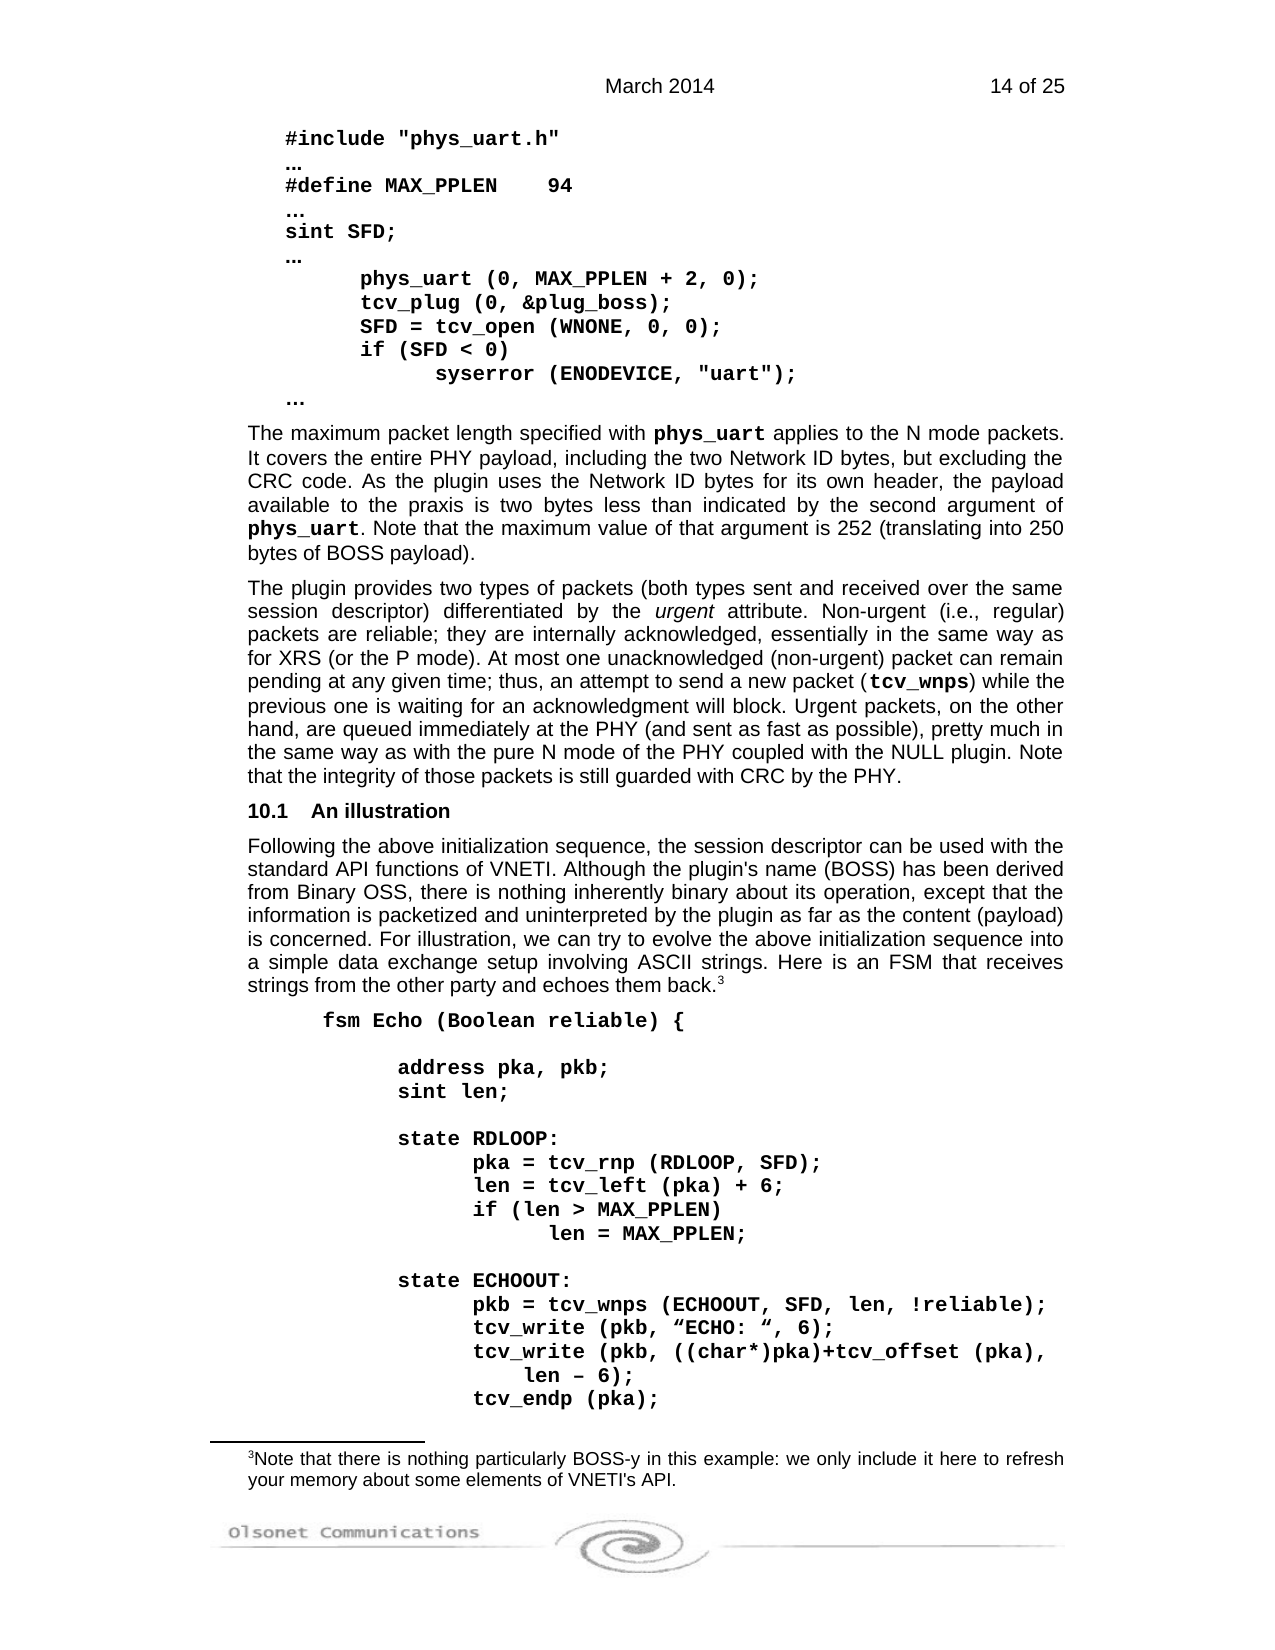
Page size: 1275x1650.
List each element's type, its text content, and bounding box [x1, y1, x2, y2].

text tcv_write (pkb, ((char*)pka)+tcv_offset (pka), [247, 1341, 1065, 1365]
text pka = tcv_rnp (RDLOOP, SFD); [247, 1152, 1065, 1176]
text len = tcv_left (pka) + 6; [247, 1176, 1065, 1199]
text len – 6); [210, 1365, 1065, 1388]
text The plugin provides two types of packets (both types sent and received over the same session descriptor) differentiated by the urgent attribute. Non-urgent (i.e., regular) packets are reliable; they are internally acknowledged, essentially in the same way as for XRS (or the P mode). At most one unacknowledged (non-urgent) packet can remain pending at any given time; thus, an attempt to send a new packet (tcv_wnps) while the previous one is waiting for an acknowledgment will block. Urgent packets, on the other hand, are queued immediately at the PHY (and sent as fast as possible), pretty much in the same way as with the pure N mode of the PHY coupled with the NULL plugin. Note that the integrity of those packets is still guarded with CRC by the PHY. [247, 576, 1065, 787]
text sint SFD; [285, 221, 1065, 245]
text if (SFD < 0) [285, 339, 1065, 363]
text SFD = tcv_open (WNONE, 0, 0); [285, 316, 1065, 339]
picture [210, 1504, 1065, 1596]
text Following the above initialization sequence, the session descriptor can be used with the standard API functions of VNETI. Although the plugin's name (BOSS) has been derived from Binary OSS, there is nothing inherently binary about its operation, except that the information is packetized and uninterpreted by the plugin as far as the content (payload) is concerned. For illustration, we can try to evolve the above initialization sequence into a simple data exchange setup involving ASCII strings. Here is an FSM that receives strings from the other party and echoes them back. [247, 834, 1065, 997]
text phys_uart (0, MAX_PPLEN + 2, 0); [285, 268, 1065, 292]
text syserror (ENODEVICE, "uart"); [285, 363, 1065, 387]
text tcv_write (pkb, “ECHO: “, 6); [247, 1317, 1065, 1341]
text The maximum packet length specified with phys_uart applies to the N mode packets. It covers the entire PHY payload, including the two Network ID bytes, but excluding the CRC code. As the plugin uses the Network ID bytes for its own header, the payload available to the praxis is two bytes less than indicated by the second argument of phys_uart. Note that the maximum value of that argument is 252 (translating into 250 bytes of BOSS payload). [247, 422, 1065, 565]
text address pka, pkb; [247, 1057, 1065, 1081]
text state RDLOOP: [247, 1128, 1065, 1152]
text ... [285, 151, 1065, 174]
text Note that there is nothing particularly BOSS-y in this example: we only include it here to refresh your memory about some elements of VNETI's API. [248, 1448, 1065, 1490]
text #include "phys_uart.h" [285, 128, 1065, 151]
text tcv_plug (0, &plug_boss); [285, 292, 1065, 316]
text ... [285, 245, 1065, 268]
text tcv_endp (pka); [247, 1388, 1065, 1412]
text sint len; [247, 1081, 1065, 1104]
text … [285, 387, 1065, 410]
subtitle An illustration [247, 799, 1065, 822]
text if (len > MAX_PPLEN) [247, 1199, 1065, 1223]
text #define MAX_PPLEN 94 [285, 174, 1065, 198]
text state ECHOOUT: [247, 1270, 1065, 1294]
text fsm Echo (Boolean reliable) { [247, 1008, 1065, 1034]
text … [285, 198, 1065, 221]
text len = MAX_PPLEN; [247, 1223, 1065, 1246]
text pkb = tcv_wnps (ECHOOUT, SFD, len, !reliable); [247, 1294, 1065, 1317]
